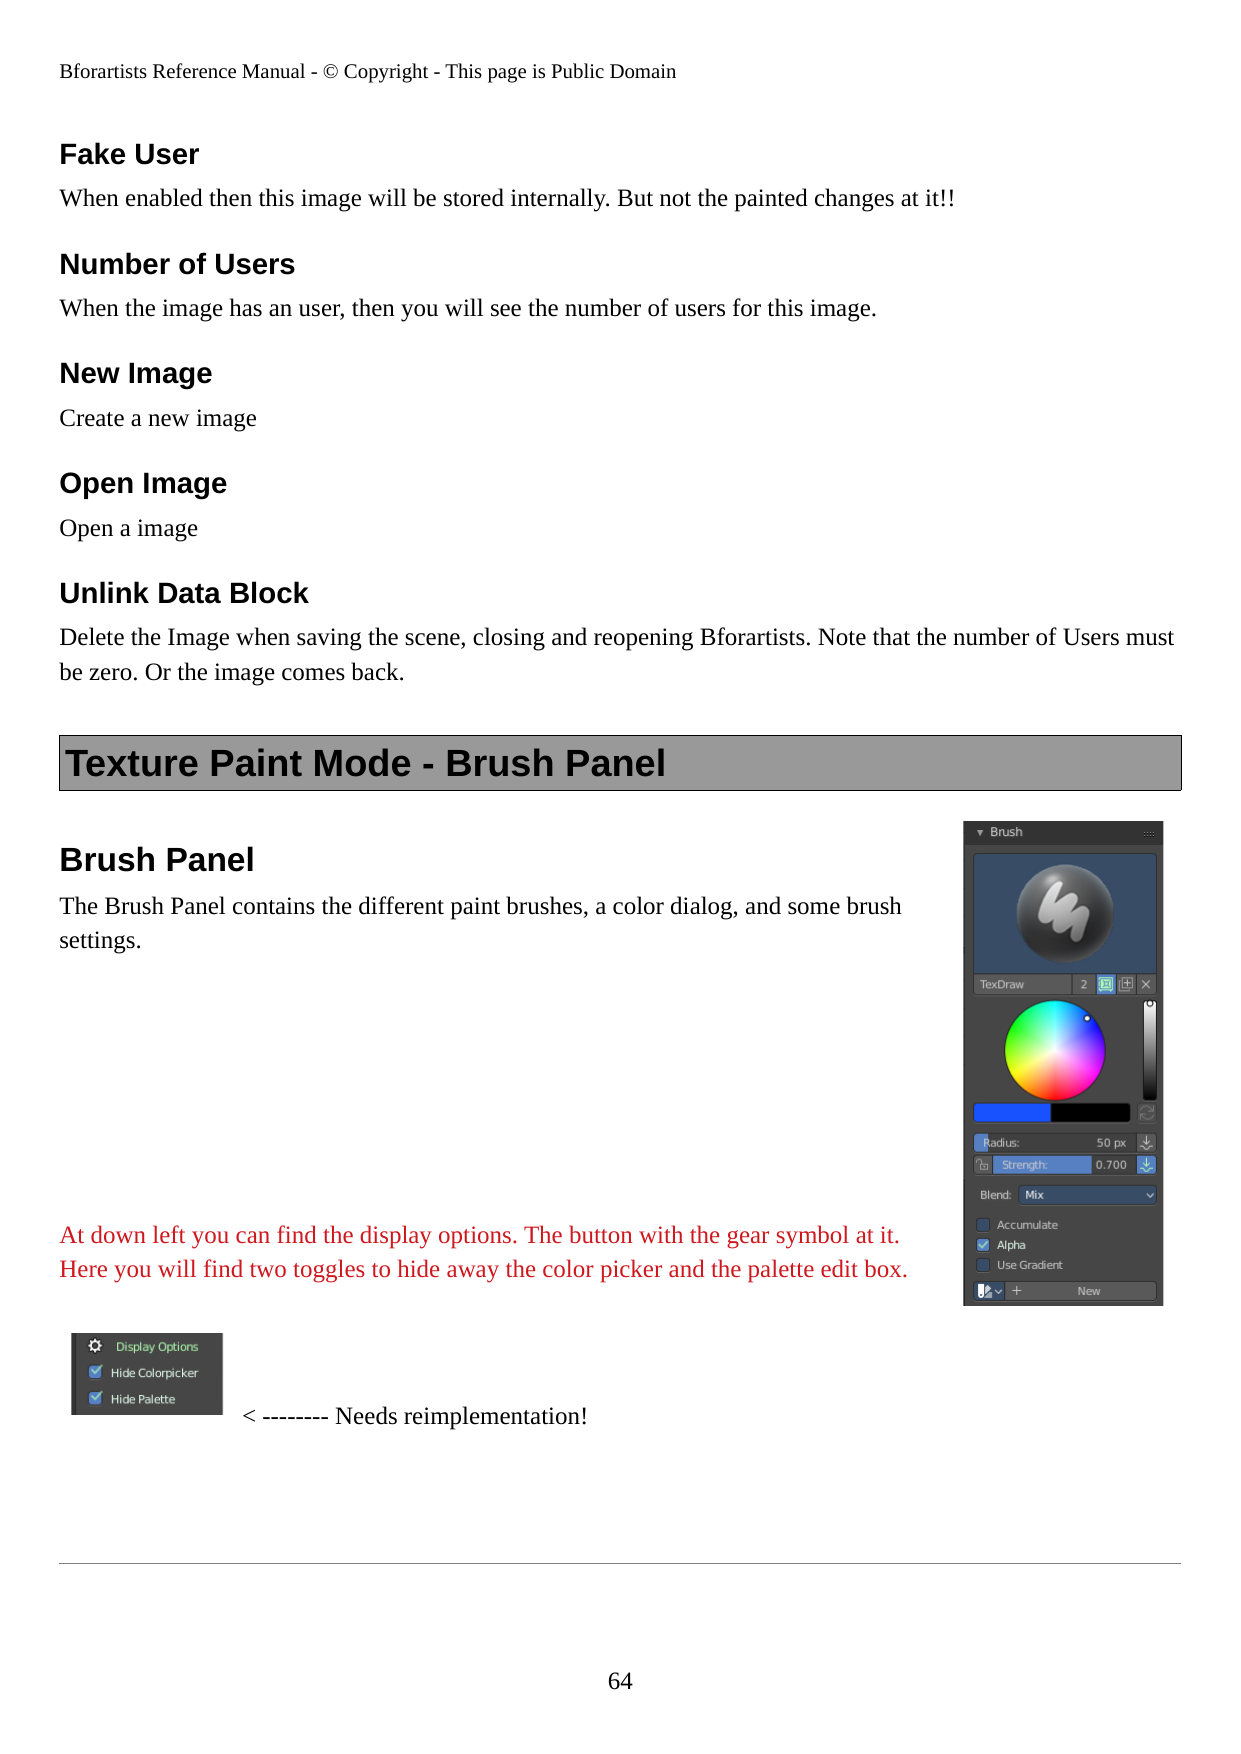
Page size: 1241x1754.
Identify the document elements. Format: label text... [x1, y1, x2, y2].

table_header Texture Paint Mode - Brush Panel [60, 736, 1181, 790]
picture [963, 821, 1164, 1306]
text When enabled then this image will be stored internally. But not the painted changes at it!! [59, 183, 1181, 212]
subtitle Brush Panel [59, 840, 963, 878]
picture [71, 1333, 224, 1415]
subtitle [1164, 840, 1181, 878]
text Delete the Image when saving the scene, closing and reopening Bforartists. Note that the number of Users must be zero. Or the image comes back. [59, 622, 1181, 686]
text Open a image [59, 513, 1181, 541]
text At down left you can find the display options. The button with the gear symbol at it. Here you will find two toggles to hide away the color picker and the palette edit box. [59, 1220, 963, 1283]
subtitle New Image [59, 356, 1181, 390]
subtitle Fake User [59, 137, 1181, 170]
text < -------- Needs reimplementation! [59, 1401, 1181, 1430]
subtitle Open Image [59, 466, 1181, 500]
subtitle Number of Users [59, 247, 1181, 280]
text When the image has an user, then you will see the number of users for this image. [59, 293, 1181, 322]
text The Brush Panel contains the different paint brushes, a color dialog, and some brush settings. [59, 891, 963, 954]
subtitle Unlink Data Block [59, 576, 1181, 610]
text Create a new image [59, 403, 1181, 431]
